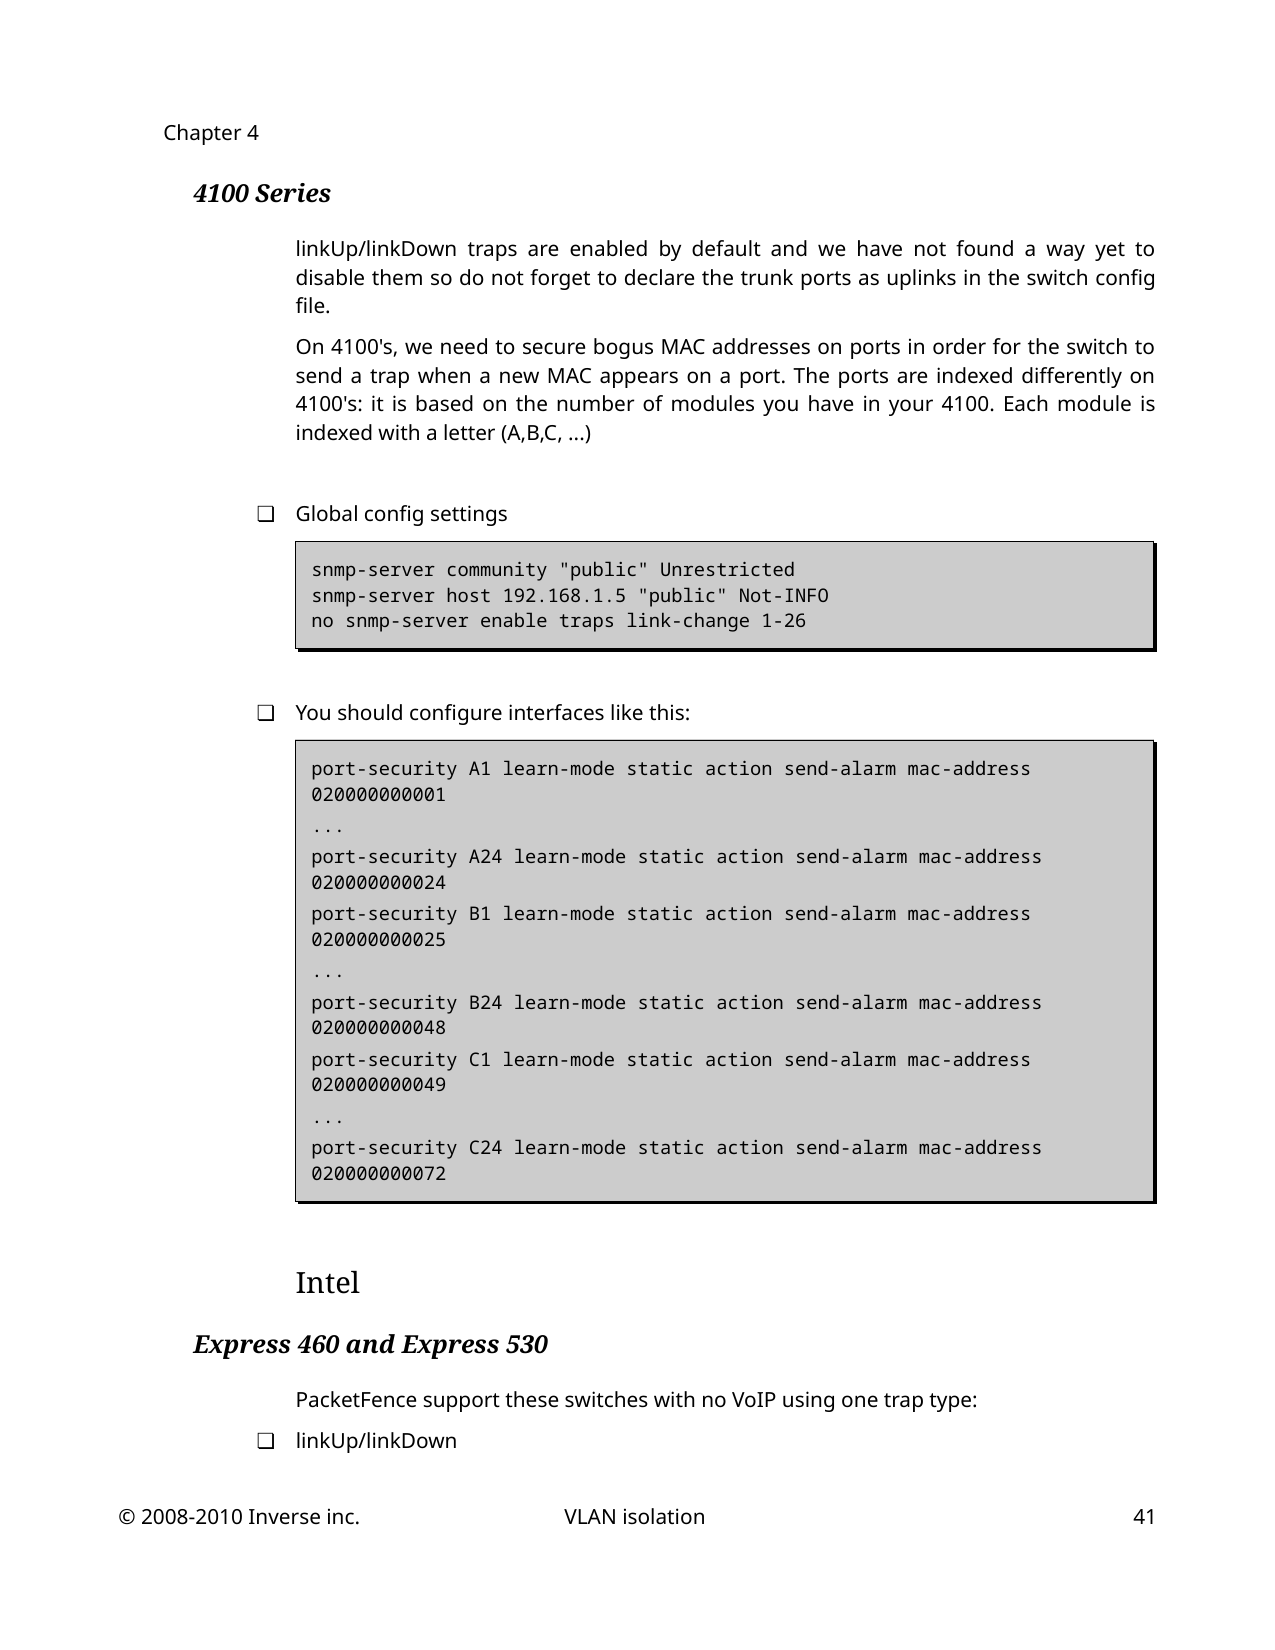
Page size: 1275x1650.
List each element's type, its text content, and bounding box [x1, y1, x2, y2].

text ... [296, 1087, 1153, 1119]
text port-security A1 learn-mode static action send-alarm mac-address 020000000001 [296, 741, 1153, 796]
text port-security C24 learn-mode static action send-alarm mac-address 020000000072 [296, 1119, 1153, 1201]
text On 4100's, we need to secure bogus MAC addresses on ports in order for the switch to send a trap when a new MAC appears on a port. The ports are indexed differently on 4100's: it is based on the number of modules you have in your 4100. Each module is indexed with a letter (A,B,C, ...) [295, 332, 1157, 446]
text port-security A24 learn-mode static action send-alarm mac-address 020000000024 [296, 828, 1153, 885]
list ❏ You should configure interfaces like this: [256, 698, 1157, 727]
subtitle Express 460 and Express 530 [156, 1327, 1157, 1361]
text ... [296, 942, 1153, 973]
text snmp-server community "public" Unrestricted snmp-server host 192.168.1.5 "public" Not-INFO no snmp-server enable traps link-change 1-26 [296, 542, 1153, 648]
text ... [296, 796, 1153, 828]
text linkUp/linkDown traps are enabled by default and we have not found a way yet to disable them so do not forget to declare the trunk ports as uplinks in the switch config file. [295, 234, 1157, 320]
list ❏ Global config settings [256, 499, 1157, 528]
text port-security B24 learn-mode static action send-alarm mac-address 020000000048 [296, 973, 1153, 1030]
text port-security C1 learn-mode static action send-alarm mac-address 020000000049 [296, 1030, 1153, 1087]
text PacketFence support these switches with no VoIP using one trap type: [295, 1385, 1157, 1414]
list ❏ linkUp/linkDown [256, 1426, 1157, 1455]
subtitle Intel [295, 1262, 1157, 1302]
subtitle 4100 Series [156, 176, 1157, 210]
text port-security B1 learn-mode static action send-alarm mac-address 020000000025 [296, 885, 1153, 942]
